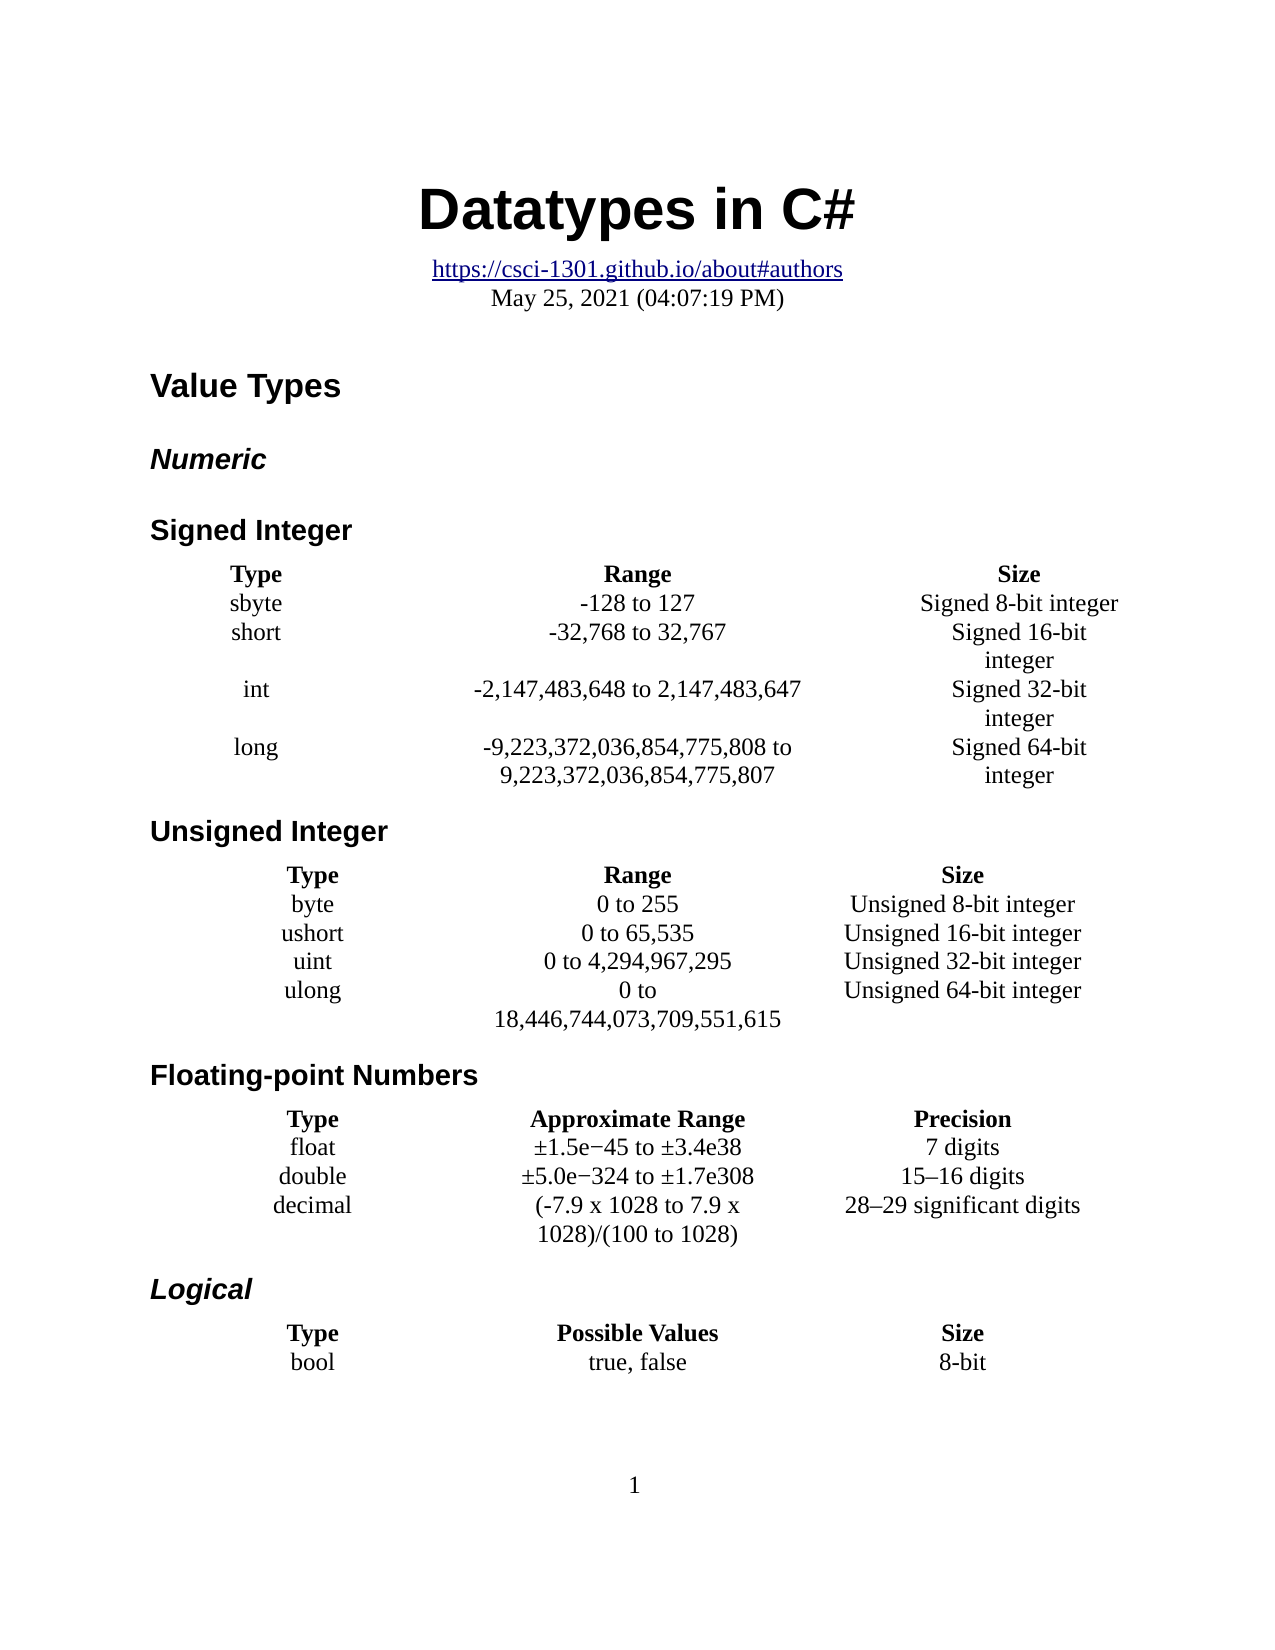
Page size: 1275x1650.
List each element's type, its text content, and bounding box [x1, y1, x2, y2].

table_cell long [150, 732, 362, 789]
subtitle Logical [150, 1272, 1125, 1306]
title Datatypes in C# [150, 175, 1125, 242]
table_cell Signed 8-bit integer [913, 588, 1125, 617]
table_cell 7 digits [800, 1133, 1125, 1161]
table_cell Unsigned 32-bit integer [800, 946, 1125, 975]
text https://csci-1301.github.io/about#authors [150, 254, 1125, 283]
table_header Type [150, 860, 475, 889]
table_header Possible Values [475, 1319, 800, 1347]
table_cell -32,768 to 32,767 [362, 617, 913, 674]
table_cell -128 to 127 [362, 588, 913, 617]
table_cell Signed 64-bit integer [913, 732, 1125, 789]
table_cell 0 to 18,446,744,073,709,551,615 [475, 975, 800, 1033]
table_header Size [800, 860, 1125, 889]
table_cell sbyte [150, 588, 362, 617]
table_cell ulong [150, 975, 475, 1033]
table_cell -2,147,483,648 to 2,147,483,647 [362, 674, 913, 732]
table_cell (-7.9 x 1028 to 7.9 x 1028)/(100 to 1028) [475, 1190, 800, 1247]
table_cell Signed 32-bit integer [913, 674, 1125, 732]
table_cell decimal [150, 1190, 475, 1247]
table_cell 0 to 255 [475, 889, 800, 918]
table_cell 0 to 65,535 [475, 918, 800, 946]
table_cell bool [150, 1347, 475, 1376]
table_header Range [475, 860, 800, 889]
table_cell 15–16 digits [800, 1161, 1125, 1190]
table_cell Unsigned 64-bit integer [800, 975, 1125, 1033]
table_cell ±1.5e−45 to ±3.4e38 [475, 1133, 800, 1161]
table_cell double [150, 1161, 475, 1190]
subtitle Numeric [150, 442, 1125, 476]
table_header Size [913, 559, 1125, 588]
table_header Type [150, 559, 362, 588]
table_cell ushort [150, 918, 475, 946]
table_header Precision [800, 1104, 1125, 1132]
table_header Type [150, 1319, 475, 1347]
table_cell Unsigned 8-bit integer [800, 889, 1125, 918]
table_cell short [150, 617, 362, 674]
table_cell 28–29 significant digits [800, 1190, 1125, 1247]
subtitle Value Types [150, 366, 1125, 404]
table_cell true, false [475, 1347, 800, 1376]
table_cell ±5.0e−324 to ±1.7e308 [475, 1161, 800, 1190]
table_cell 8-bit [800, 1347, 1125, 1376]
subtitle Unsigned Integer [150, 814, 1125, 848]
text May 25, 2021 (04:07:19 PM) [150, 283, 1125, 312]
table_cell byte [150, 889, 475, 918]
table_cell uint [150, 946, 475, 975]
table_header Size [800, 1319, 1125, 1347]
table_cell -9,223,372,036,854,775,808 to 9,223,372,036,854,775,807 [362, 732, 913, 789]
table_header Approximate Range [475, 1104, 800, 1132]
table_header Type [150, 1104, 475, 1132]
table_cell float [150, 1133, 475, 1161]
table_cell Unsigned 16-bit integer [800, 918, 1125, 946]
table_cell Signed 16-bit integer [913, 617, 1125, 674]
table_cell 0 to 4,294,967,295 [475, 946, 800, 975]
subtitle Floating-point Numbers [150, 1058, 1125, 1091]
subtitle Signed Integer [150, 513, 1125, 547]
table_cell int [150, 674, 362, 732]
table_header Range [362, 559, 913, 588]
